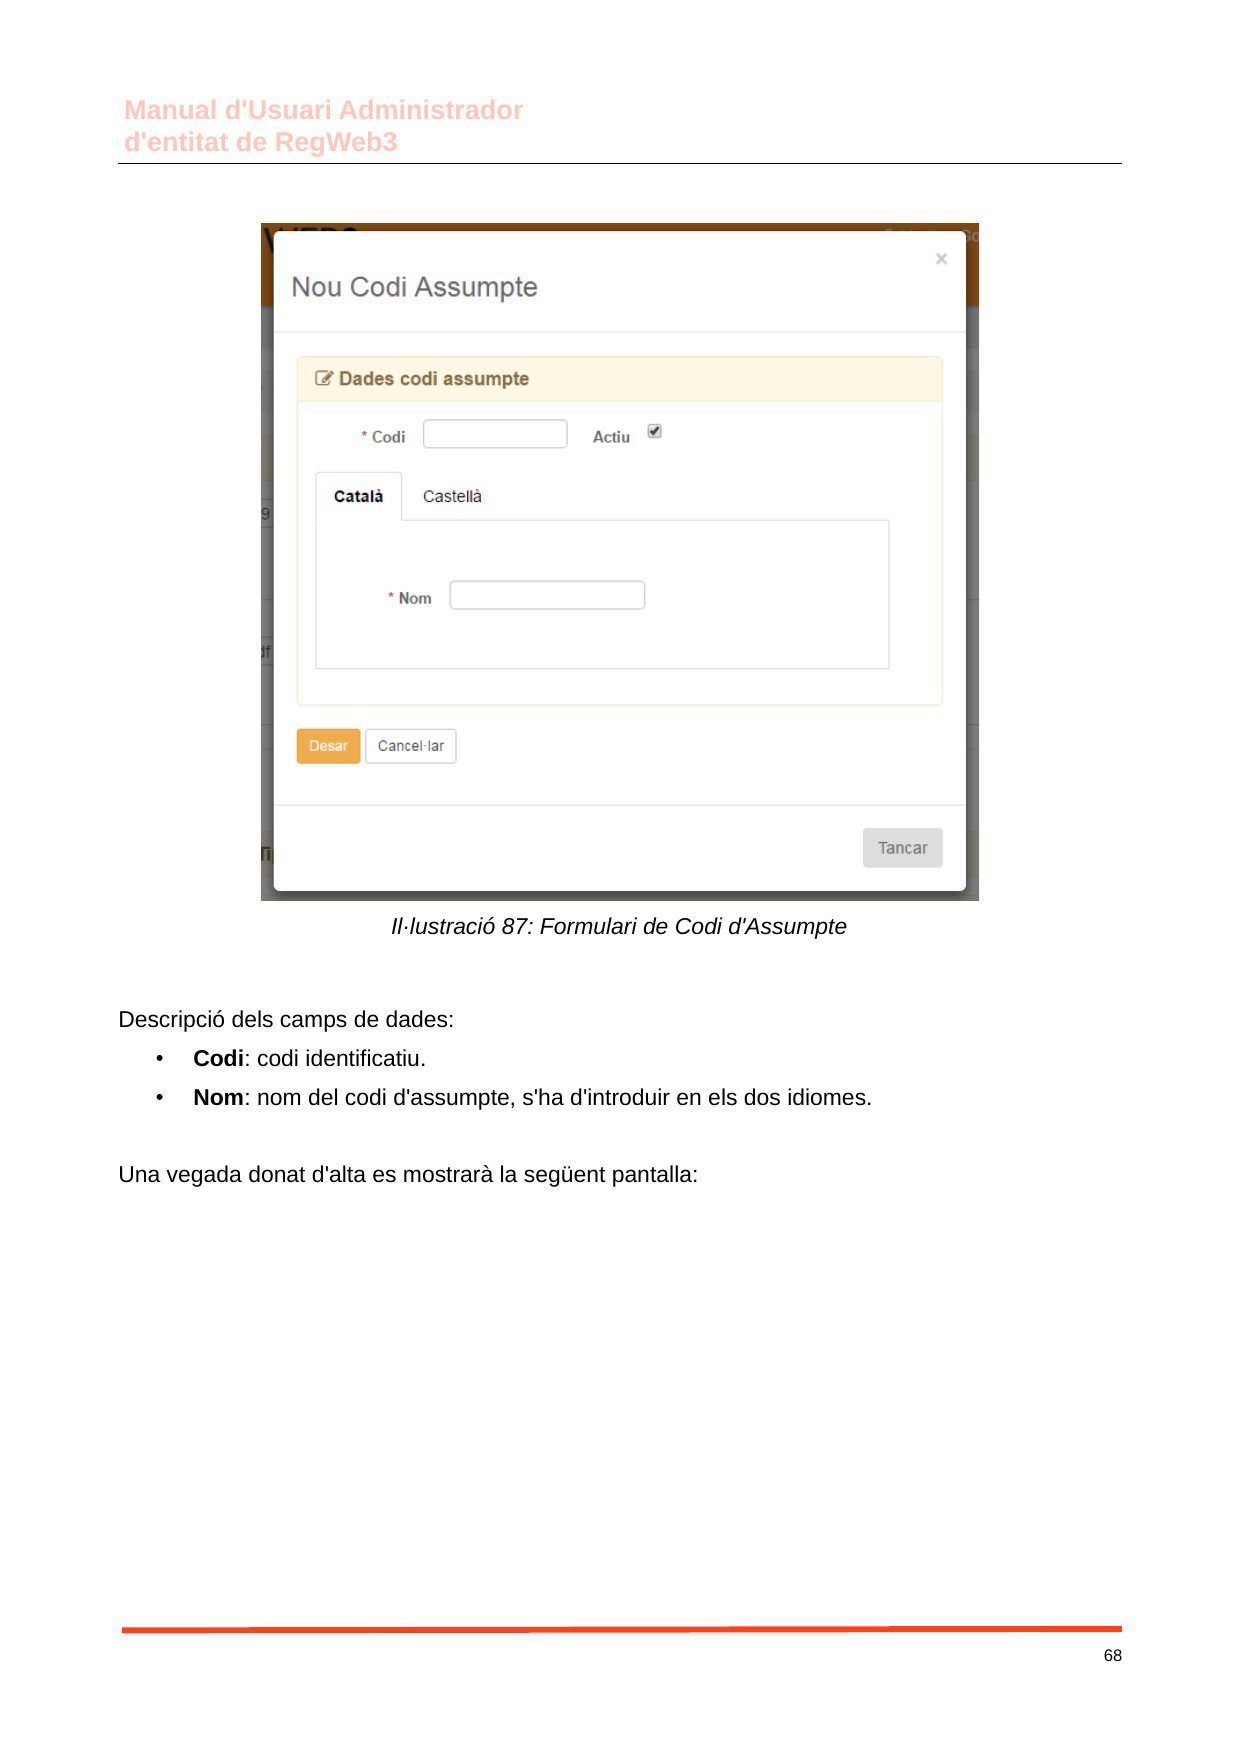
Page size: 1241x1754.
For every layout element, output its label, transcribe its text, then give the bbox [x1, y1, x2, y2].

text Descripció dels camps de dades: [118, 1006, 1122, 1032]
text Il·lustració 87: Formulari de Codi d'Assumpte [118, 913, 1122, 940]
list Codi: codi identificatiu. [156, 1045, 1122, 1071]
text Una vegada donat d'alta es mostrarà la següent pantalla: [118, 1161, 1122, 1188]
list Nom: nom del codi d'assumpte, s'ha d'introduir en els dos idiomes. [156, 1084, 1122, 1110]
